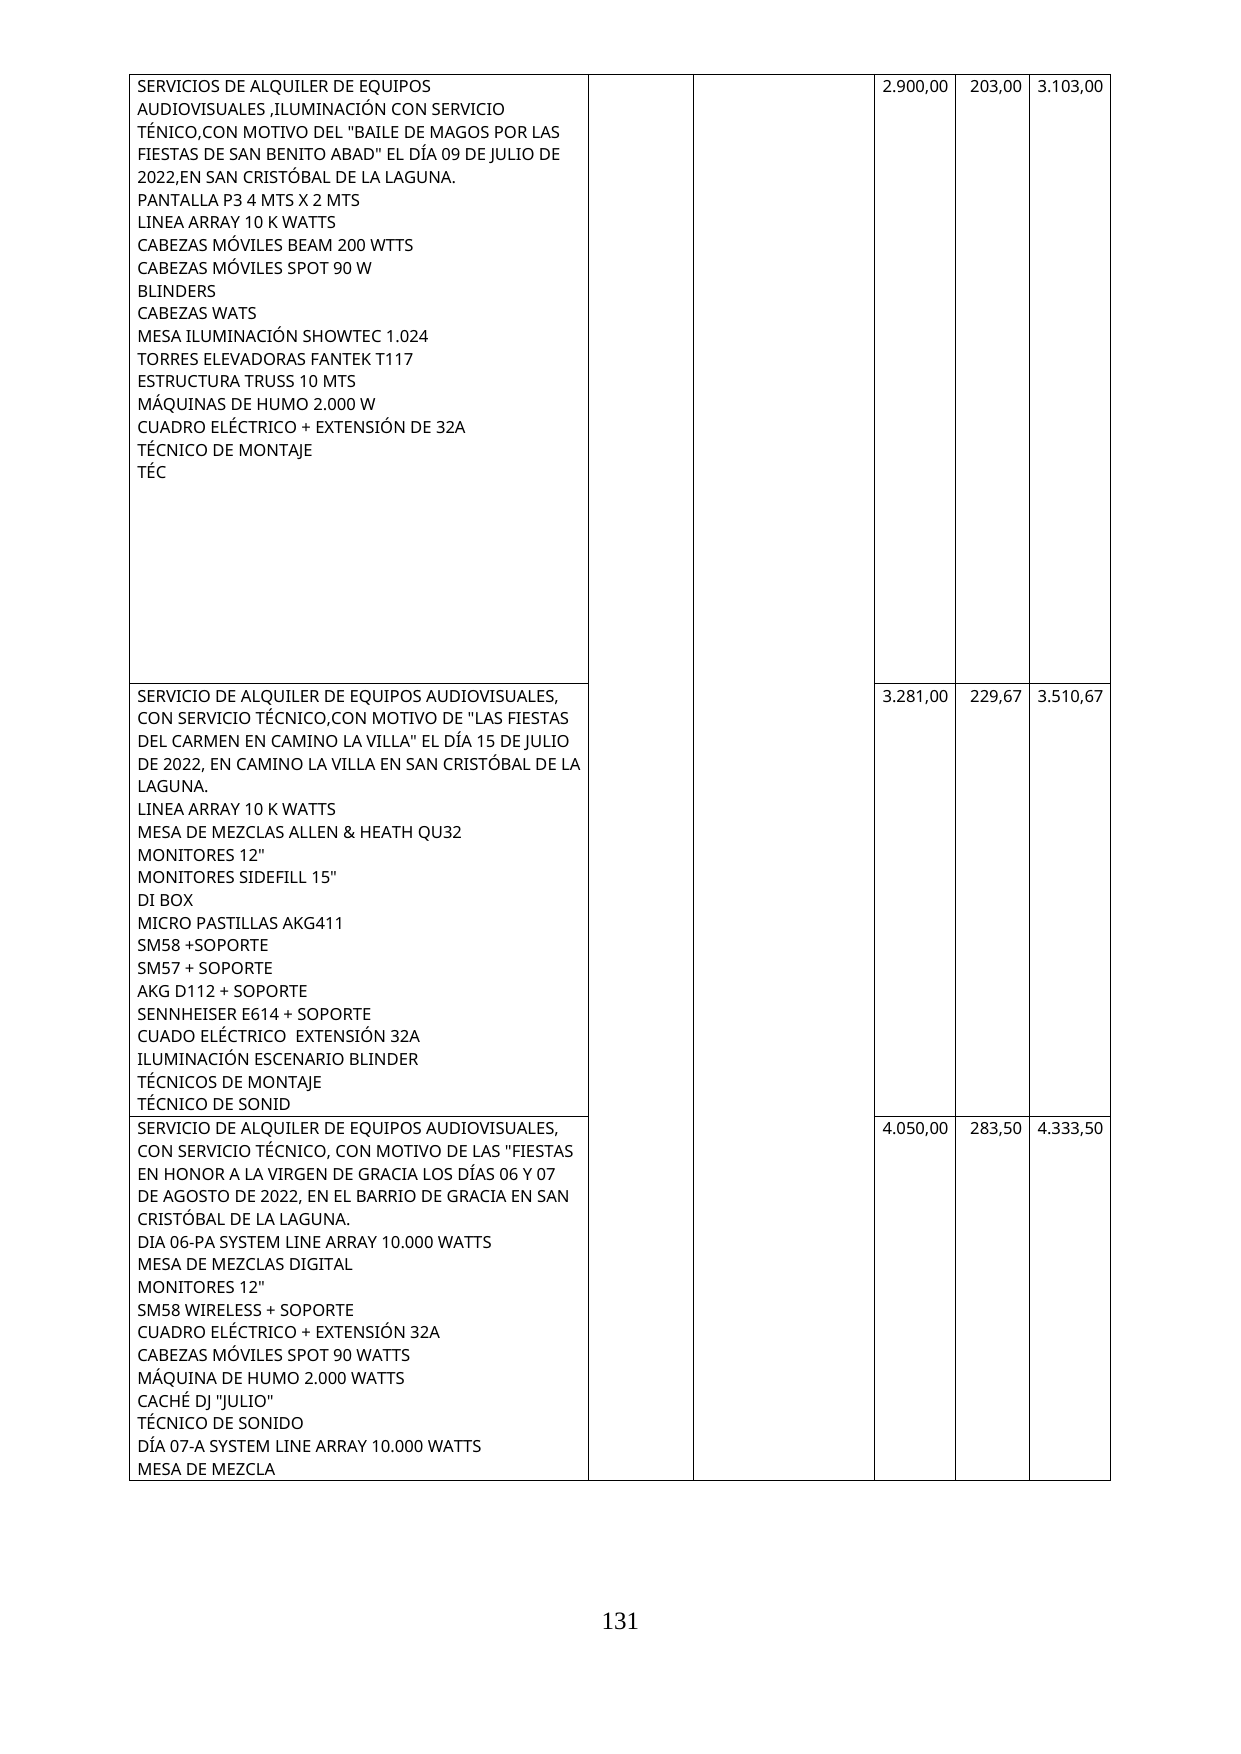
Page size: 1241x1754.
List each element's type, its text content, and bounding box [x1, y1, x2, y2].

table_cell 283,50 [956, 1117, 1029, 1480]
table_cell 3.103,00 [1030, 75, 1110, 683]
table_cell SERVICIO DE ALQUILER DE EQUIPOS AUDIOVISUALES, CON SERVICIO TÉCNICO,CON MOTIVO DE "LAS FIESTAS DEL CARMEN EN CAMINO LA VILLA" EL DÍA 15 DE JULIO DE 2022, EN CAMINO LA VILLA EN SAN CRISTÓBAL DE LA LAGUNA. LINEA ARRAY 10 K WATTS MESA DE MEZCLAS ALLEN & HEATH QU32 MONITORES 12" MONITORES SIDEFILL 15" DI BOX MICRO PASTILLAS AKG411 SM58 +SOPORTE SM57 + SOPORTE AKG D112 + SOPORTE SENNHEISER E614 + SOPORTE CUADO ELÉCTRICO EXTENSIÓN 32A ILUMINACIÓN ESCENARIO BLINDER TÉCNICOS DE MONTAJE TÉCNICO DE SONID [130, 684, 588, 1116]
table_cell 4.050,00 [875, 1117, 955, 1480]
table_cell 3.281,00 [875, 684, 955, 1116]
table_cell [694, 75, 874, 1480]
table_cell [589, 75, 693, 1480]
table_cell 229,67 [956, 684, 1029, 1116]
table_cell 4.333,50 [1030, 1117, 1110, 1480]
table_cell SERVICIO DE ALQUILER DE EQUIPOS AUDIOVISUALES, CON SERVICIO TÉCNICO, CON MOTIVO DE LAS "FIESTAS EN HONOR A LA VIRGEN DE GRACIA LOS DÍAS 06 Y 07 DE AGOSTO DE 2022, EN EL BARRIO DE GRACIA EN SAN CRISTÓBAL DE LA LAGUNA. DIA 06-PA SYSTEM LINE ARRAY 10.000 WATTS MESA DE MEZCLAS DIGITAL MONITORES 12" SM58 WIRELESS + SOPORTE CUADRO ELÉCTRICO + EXTENSIÓN 32A CABEZAS MÓVILES SPOT 90 WATTS MÁQUINA DE HUMO 2.000 WATTS CACHÉ DJ "JULIO" TÉCNICO DE SONIDO DÍA 07-A SYSTEM LINE ARRAY 10.000 WATTS MESA DE MEZCLA [130, 1117, 588, 1480]
table_cell SERVICIOS DE ALQUILER DE EQUIPOS AUDIOVISUALES ,ILUMINACIÓN CON SERVICIO TÉNICO,CON MOTIVO DEL "BAILE DE MAGOS POR LAS FIESTAS DE SAN BENITO ABAD" EL DÍA 09 DE JULIO DE 2022,EN SAN CRISTÓBAL DE LA LAGUNA. PANTALLA P3 4 MTS X 2 MTS LINEA ARRAY 10 K WATTS CABEZAS MÓVILES BEAM 200 WTTS CABEZAS MÓVILES SPOT 90 W BLINDERS CABEZAS WATS MESA ILUMINACIÓN SHOWTEC 1.024 TORRES ELEVADORAS FANTEK T117 ESTRUCTURA TRUSS 10 MTS MÁQUINAS DE HUMO 2.000 W CUADRO ELÉCTRICO + EXTENSIÓN DE 32A TÉCNICO DE MONTAJE TÉC [130, 75, 588, 683]
table_cell 203,00 [956, 75, 1029, 683]
table_cell 3.510,67 [1030, 684, 1110, 1116]
table_cell 2.900,00 [875, 75, 955, 683]
